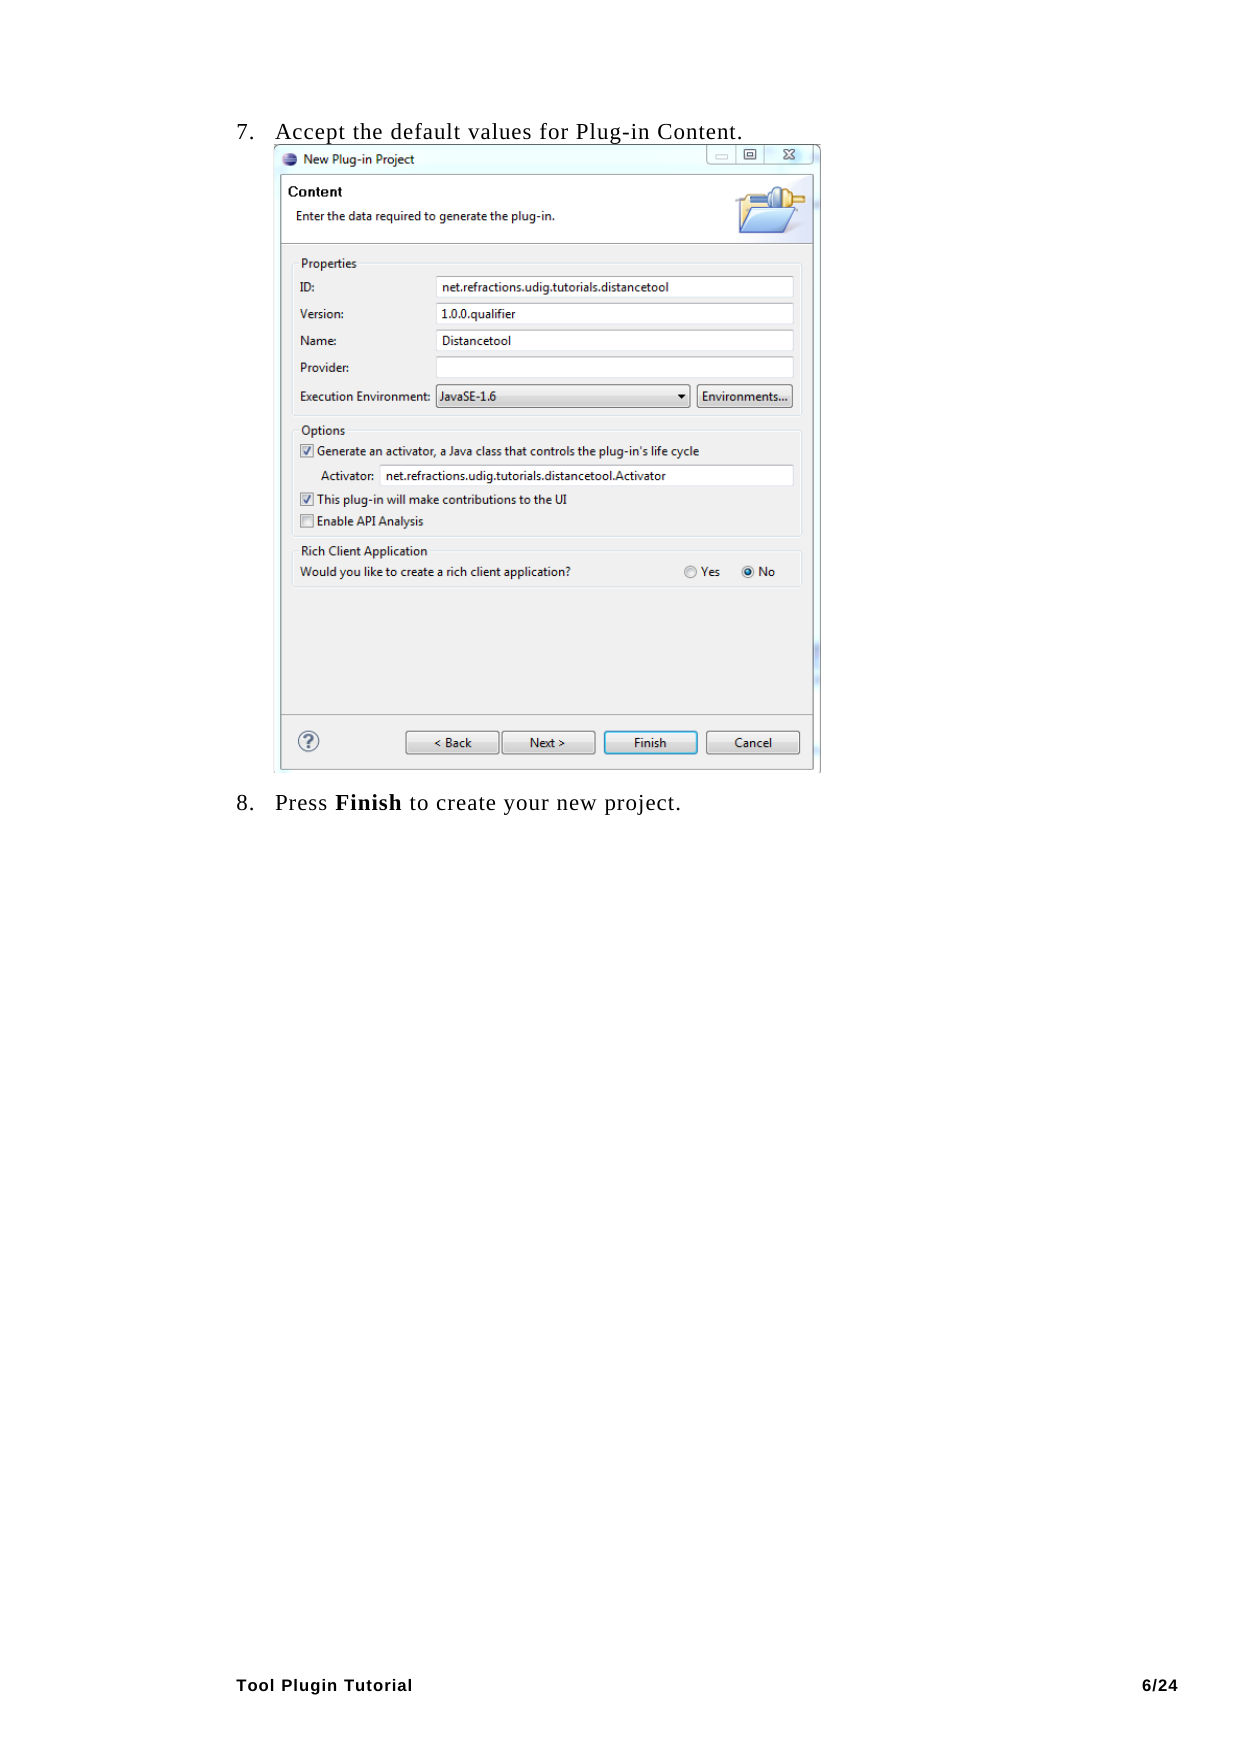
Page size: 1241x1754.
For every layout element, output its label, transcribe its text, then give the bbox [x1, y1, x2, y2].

list Accept the default values for Plug-in Content. [236, 118, 1181, 144]
list Press Finish to create your new project. [236, 789, 1181, 815]
picture [273, 144, 821, 773]
